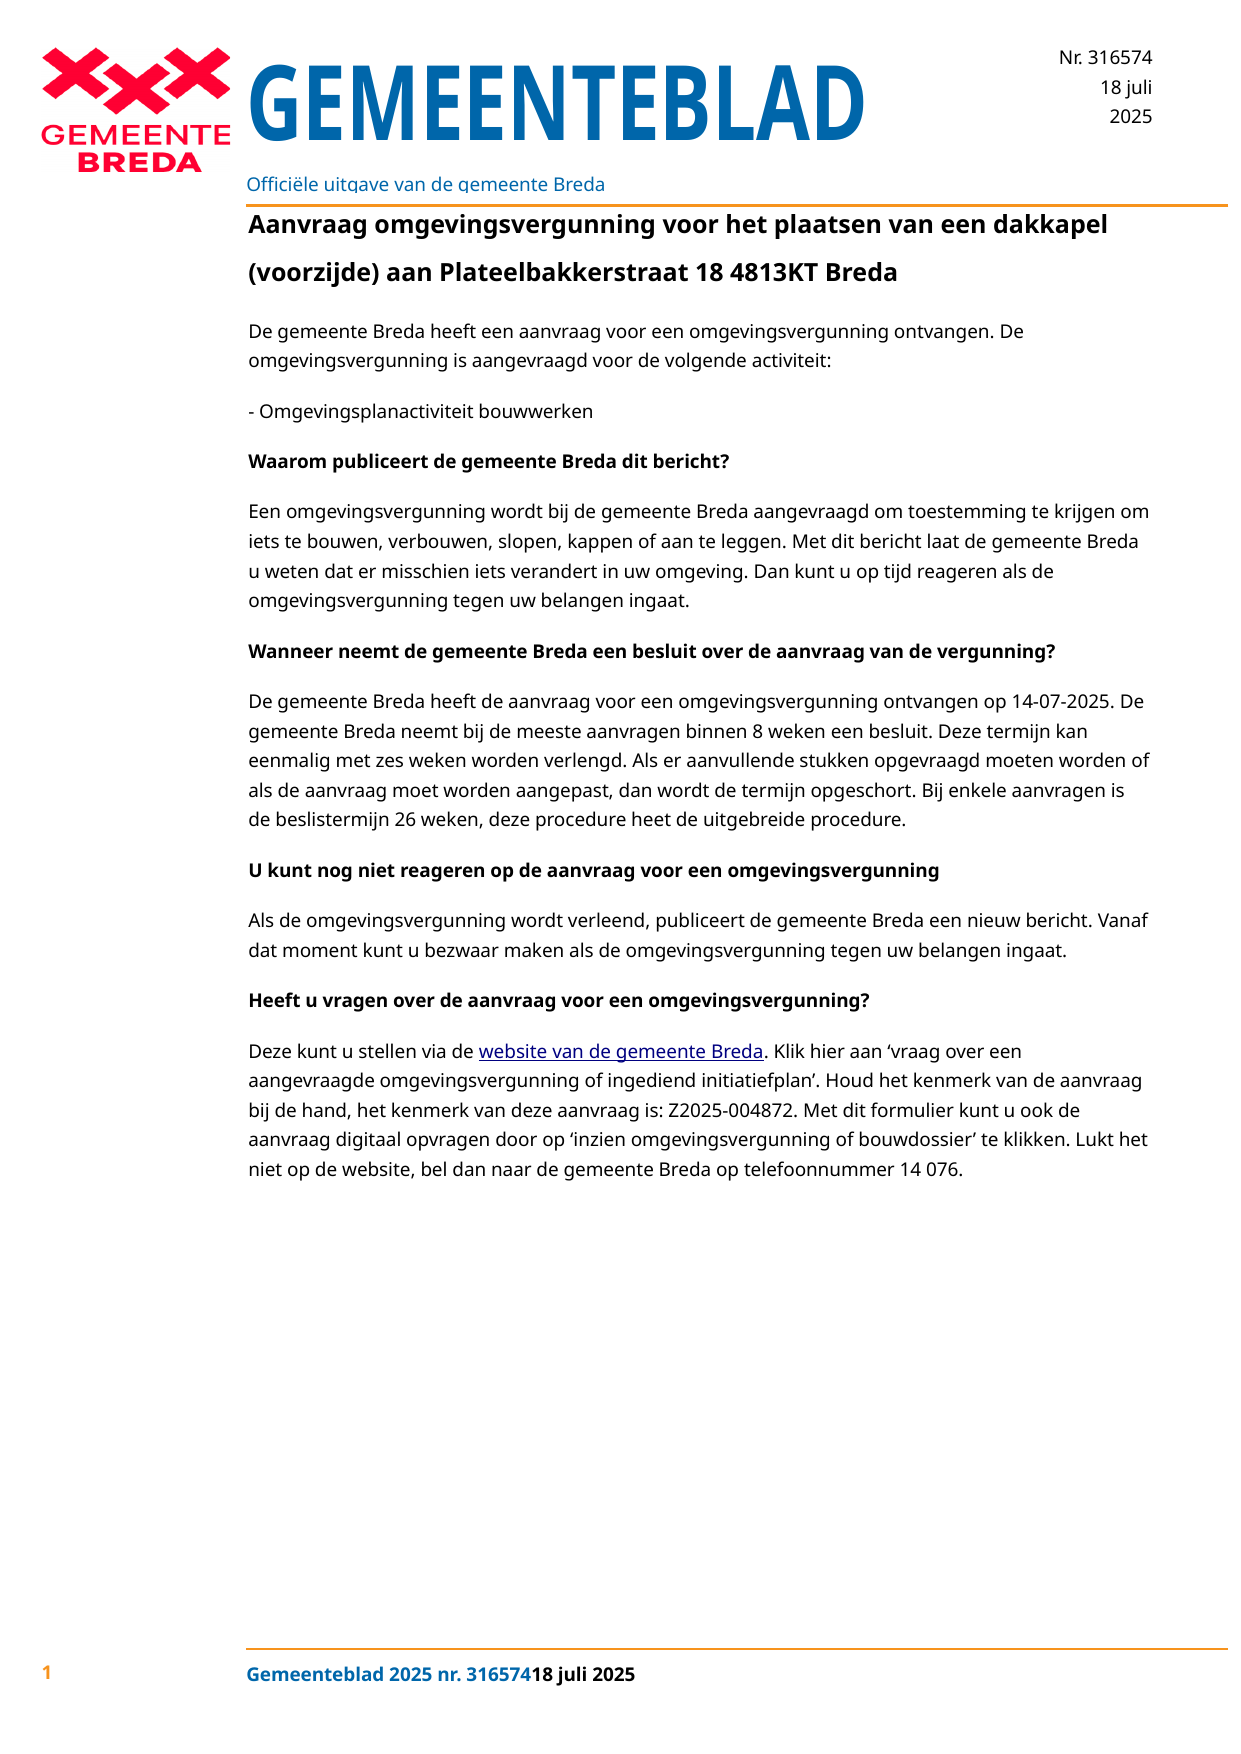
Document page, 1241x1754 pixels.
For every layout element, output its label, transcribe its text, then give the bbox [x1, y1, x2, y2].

picture [41, 47, 231, 172]
text Heeft u vragen over de aanvraag voor een omgevingsvergunning? [248, 987, 1152, 1013]
text De gemeente Breda heeft de aanvraag voor een omgevingsvergunning ontvangen op 14-07-2025. De gemeente Breda neemt bij de meeste aanvragen binnen 8 weken een besluit. Deze termijn kan eenmalig met zes weken worden verlengd. Als er aanvullende stukken opgevraagd moeten worden of als de aanvraag moet worden aangepast, dan wordt de termijn opgeschort. Bij enkele aanvragen is de beslistermijn 26 weken, deze procedure heet de uitgebreide procedure. [248, 688, 1152, 832]
text Aanvraag omgevingsvergunning voor het plaatsen van een dakkapel (voorzijde) aan Plateelbakkerstraat 18 4813KT Breda [248, 207, 1152, 288]
text Wanneer neemt de gemeente Breda een besluit over de aanvraag van de vergunning? [248, 638, 1152, 664]
text Waarom publiceert de gemeente Breda dit bericht? [248, 448, 1152, 474]
text Deze kunt u stellen via de website van de gemeente Breda. Klik hier aan ‘vraag over een aangevraagde omgevingsvergunning of ingediend initiatiefplan’. Houd het kenmerk van de aanvraag bij de hand, het kenmerk van deze aanvraag is: Z2025-004872. Met dit formulier kunt u ook de aanvraag digitaal opvragen door op ‘inzien omgevingsvergunning of bouwdossier’ te klikken. Lukt het niet op de website, bel dan naar de gemeente Breda op telefoonnummer 14 076. [248, 1038, 1152, 1182]
text Een omgevingsvergunning wordt bij de gemeente Breda aangevraagd om toestemming te krijgen om iets te bouwen, verbouwen, slopen, kappen of aan te leggen. Met dit bericht laat de gemeente Breda u weten dat er misschien iets verandert in uw omgeving. Dan kunt u op tijd reageren als de omgevingsvergunning tegen uw belangen ingaat. [248, 499, 1152, 613]
text - Omgevingsplanactiviteit bouwwerken [248, 398, 1152, 424]
text Als de omgevingsvergunning wordt verleend, publiceert de gemeente Breda een nieuw bericht. Vanaf dat moment kunt u bezwaar maken als de omgevingsvergunning tegen uw belangen ingaat. [248, 907, 1152, 963]
text U kunt nog niet reageren op de aanvraag voor een omgevingsvergunning [248, 857, 1152, 883]
text De gemeente Breda heeft een aanvraag voor een omgevingsvergunning ontvangen. De omgevingsvergunning is aangevraagd voor de volgende activiteit: [248, 318, 1152, 373]
